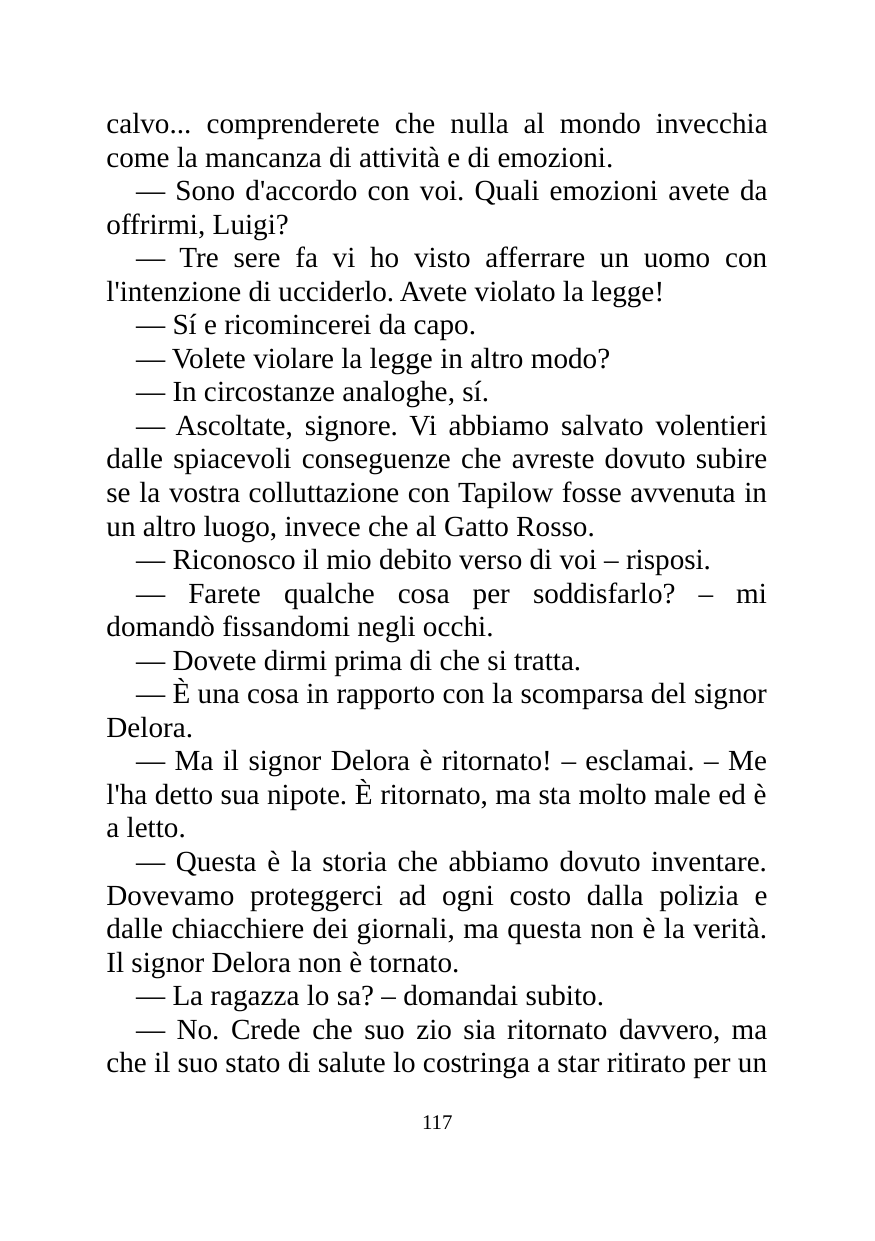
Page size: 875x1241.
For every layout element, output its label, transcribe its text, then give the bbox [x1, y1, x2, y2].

text calvo... comprenderete che nulla al mondo invecchia come la mancanza di attività e di emozioni. [106, 106, 768, 173]
text — Farete qualche cosa per soddisfarlo? – mi domandò fissandomi negli occhi. [106, 576, 768, 643]
text — La ragazza lo sa? – domandai subito. [106, 978, 768, 1012]
text — Dovete dirmi prima di che si tratta. [106, 643, 768, 676]
text — Riconosco il mio debito verso di voi – risposi. [106, 542, 768, 576]
text — Ascoltate, signore. Vi abbiamo salvato volentieri dalle spiacevoli conseguenze che avreste dovuto subire se la vostra colluttazione con Tapilow fosse avvenuta in un altro luogo, invece che al Gatto Rosso. [106, 408, 768, 542]
text — Ma il signor Delora è ritornato! – esclamai. – Me l'ha detto sua nipote. È ritornato, ma sta molto male ed è a letto. [106, 743, 768, 844]
text — Sono d'accordo con voi. Quali emozioni avete da offrirmi, Luigi? [106, 173, 768, 240]
text — In circostanze analoghe, sí. [106, 374, 768, 408]
text — È una cosa in rapporto con la scomparsa del signor Delora. [106, 676, 768, 743]
text — Questa è la storia che abbiamo dovuto inventare. Dovevamo proteggerci ad ogni costo dalla polizia e dalle chiacchiere dei giornali, ma questa non è la verità. Il signor Delora non è tornato. [106, 844, 768, 978]
text — Tre sere fa vi ho visto afferrare un uomo con l'intenzione di ucciderlo. Avete violato la legge! [106, 240, 768, 307]
text — No. Crede che suo zio sia ritornato davvero, ma che il suo stato di salute lo costringa a star ritirato per un [106, 1012, 768, 1079]
text — Volete violare la legge in altro modo? [106, 341, 768, 374]
text — Sí e ricomincerei da capo. [106, 307, 768, 341]
